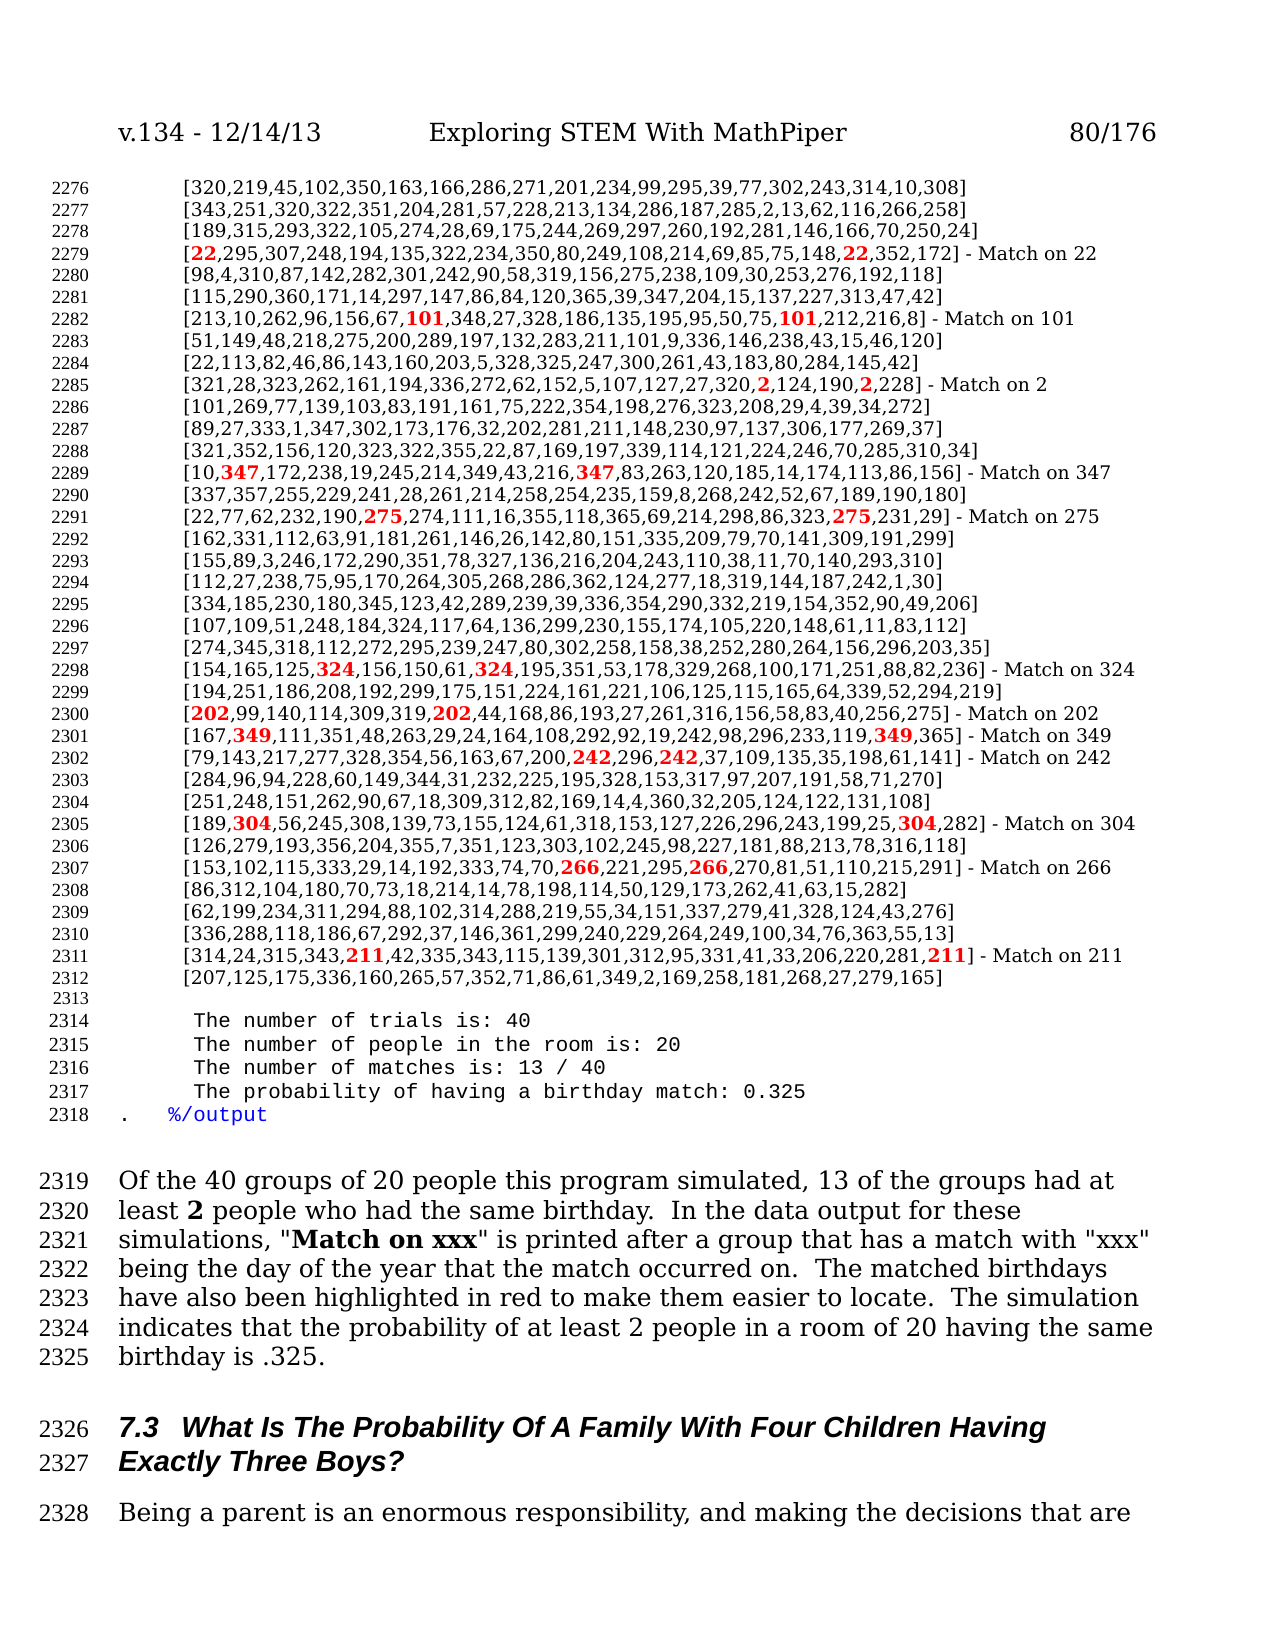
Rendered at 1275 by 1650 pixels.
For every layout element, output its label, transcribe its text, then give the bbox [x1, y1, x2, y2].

text [337,357,255,229,241,28,261,214,258,254,235,159,8,268,242,52,67,189,190,180] [148, 484, 1157, 506]
text [343,251,320,322,351,204,281,57,228,213,134,286,187,285,2,13,62,116,266,258] [148, 199, 1157, 221]
text [167,349,111,351,48,263,29,24,164,108,292,92,19,242,98,296,233,119,349,365] - Match on 349 [148, 725, 1157, 747]
text [202,99,140,114,309,319,202,44,168,86,193,27,261,316,156,58,83,40,256,275] - Match on 202 [148, 703, 1157, 725]
text . %/output [118, 1104, 1157, 1128]
text [22,295,307,248,194,135,322,234,350,80,249,108,214,69,85,75,148,22,352,172] - Match on 22 [148, 242, 1157, 264]
text [22,77,62,232,190,275,274,111,16,355,118,365,69,214,298,86,323,275,231,29] - Match on 275 [148, 506, 1157, 528]
text [284,96,94,228,60,149,344,31,232,225,195,328,153,317,97,207,191,58,71,270] [148, 769, 1157, 791]
text [79,143,217,277,328,354,56,163,67,200,242,296,242,37,109,135,35,198,61,141] - Match on 242 [148, 747, 1157, 769]
text [107,109,51,248,184,324,117,64,136,299,230,155,174,105,220,148,61,11,83,112] [148, 615, 1157, 637]
text The number of trials is: 40 [118, 1010, 1157, 1033]
text [336,288,118,186,67,292,37,146,361,299,240,229,264,249,100,34,76,363,55,13] [148, 923, 1157, 945]
text [62,199,234,311,294,88,102,314,288,219,55,34,151,337,279,41,328,124,43,276] [148, 901, 1157, 923]
text [112,27,238,75,95,170,264,305,268,286,362,124,277,18,319,144,187,242,1,30] [148, 572, 1157, 593]
text [274,345,318,112,272,295,239,247,80,302,258,158,38,252,280,264,156,296,203,35] [148, 637, 1157, 659]
text [126,279,193,356,204,355,7,351,123,303,102,245,98,227,181,88,213,78,316,118] [148, 835, 1157, 857]
text [154,165,125,324,156,150,61,324,195,351,53,178,329,268,100,171,251,88,82,236] - Match on 324 [148, 659, 1157, 681]
text [153,102,115,333,29,14,192,333,74,70,266,221,295,266,270,81,51,110,215,291] - Match on 266 [148, 857, 1157, 879]
text [22,113,82,46,86,143,160,203,5,328,325,247,300,261,43,183,80,284,145,42] [148, 352, 1157, 374]
text [189,304,56,245,308,139,73,155,124,61,318,153,127,226,296,243,199,25,304,282] - Match on 304 [148, 813, 1157, 835]
text [207,125,175,336,160,265,57,352,71,86,61,349,2,169,258,181,268,27,279,165] [148, 967, 1157, 989]
text [101,269,77,139,103,83,191,161,75,222,354,198,276,323,208,29,4,39,34,272] [148, 396, 1157, 418]
text [213,10,262,96,156,67,101,348,27,328,186,135,195,95,50,75,101,212,216,8] - Match on 101 [148, 308, 1157, 330]
text [155,89,3,246,172,290,351,78,327,136,216,204,243,110,38,11,70,140,293,310] [148, 550, 1157, 572]
text [10,347,172,238,19,245,214,349,43,216,347,83,263,120,185,14,174,113,86,156] - Match on 347 [148, 462, 1157, 484]
text [162,331,112,63,91,181,261,146,26,142,80,151,335,209,79,70,141,309,191,299] [148, 528, 1157, 550]
subtitle What Is The Probability Of A Family With Four Children Having Exactly Three Boys? [118, 1410, 1157, 1477]
text [86,312,104,180,70,73,18,214,14,78,198,114,50,129,173,262,41,63,15,282] [148, 879, 1157, 901]
text [314,24,315,343,211,42,335,343,115,139,301,312,95,331,41,33,206,220,281,211] - Match on 211 [148, 945, 1157, 967]
text [334,185,230,180,345,123,42,289,239,39,336,354,290,332,219,154,352,90,49,206] [148, 593, 1157, 615]
text [321,28,323,262,161,194,336,272,62,152,5,107,127,27,320,2,124,190,2,228] - Match on 2 [148, 374, 1157, 396]
text [189,315,293,322,105,274,28,69,175,244,269,297,260,192,281,146,166,70,250,24] [148, 221, 1157, 242]
text The number of people in the room is: 20 [118, 1033, 1157, 1057]
text Being a parent is an enormous responsibility, and making the decisions that are [118, 1498, 1157, 1527]
text [89,27,333,1,347,302,173,176,32,202,281,211,148,230,97,137,306,177,269,37] [148, 418, 1157, 440]
text [321,352,156,120,323,322,355,22,87,169,197,339,114,121,224,246,70,285,310,34] [148, 440, 1157, 462]
text The probability of having a birthday match: 0.325 [118, 1081, 1157, 1104]
text The number of matches is: 13 / 40 [118, 1057, 1157, 1081]
text [98,4,310,87,142,282,301,242,90,58,319,156,275,238,109,30,253,276,192,118] [148, 264, 1157, 286]
text [194,251,186,208,192,299,175,151,224,161,221,106,125,115,165,64,339,52,294,219] [148, 681, 1157, 703]
text [115,290,360,171,14,297,147,86,84,120,365,39,347,204,15,137,227,313,47,42] [148, 286, 1157, 308]
text [51,149,48,218,275,200,289,197,132,283,211,101,9,336,146,238,43,15,46,120] [148, 330, 1157, 352]
text [320,219,45,102,350,163,166,286,271,201,234,99,295,39,77,302,243,314,10,308] [148, 177, 1157, 199]
text [251,248,151,262,90,67,18,309,312,82,169,14,4,360,32,205,124,122,131,108] [148, 791, 1157, 813]
text Of the 40 groups of 20 people this program simulated, 13 of the groups had at least 2 people who had the same birthday. In the data output for these simulations, "Match on xxx" is printed after a group that has a match with "xxx" being the day of the year that the match occurred on. The matched birthdays have also been highlighted in red to make them easier to locate. The simulation indicates that the probability of at least 2 people in a room of 20 having the same birthday is .325. [118, 1167, 1157, 1371]
